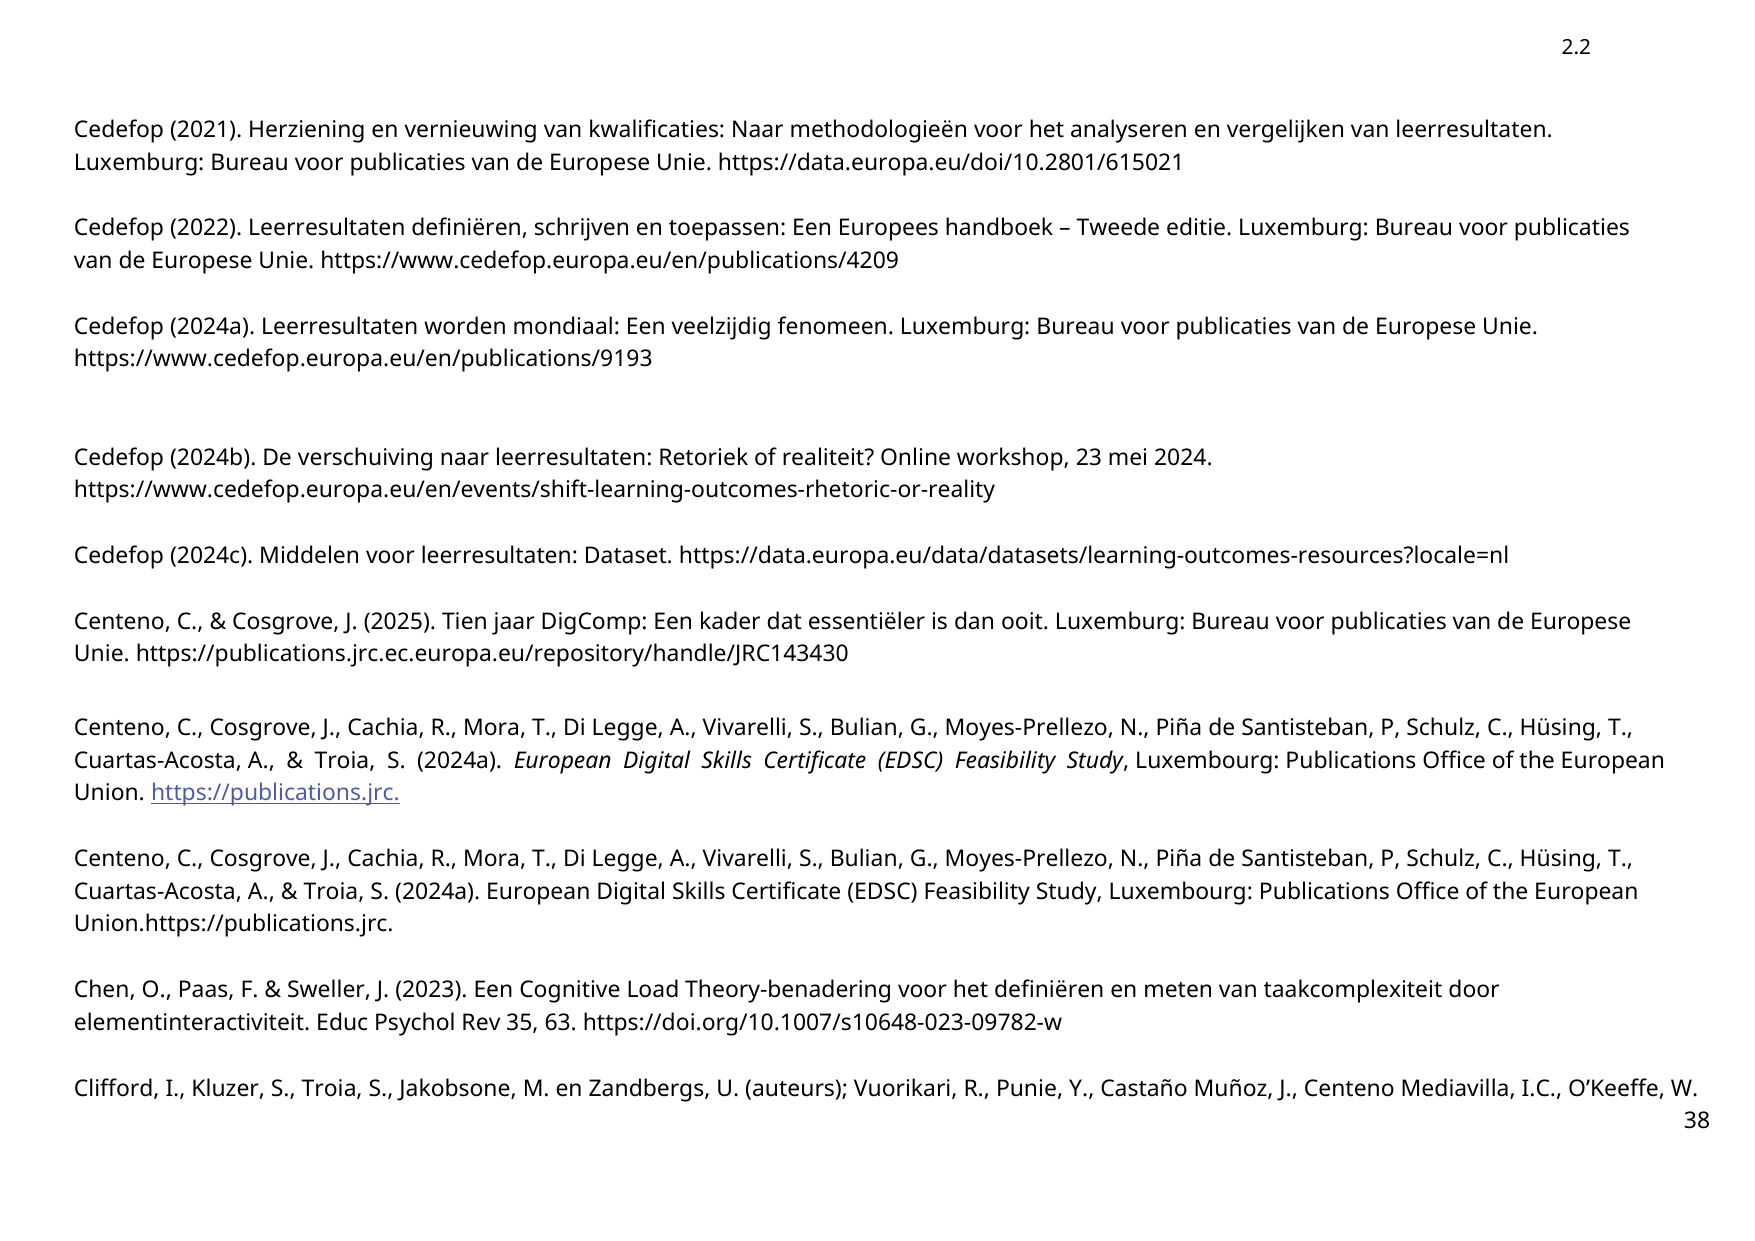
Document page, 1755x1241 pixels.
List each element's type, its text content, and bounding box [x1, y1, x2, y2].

text Cedefop (2024c). Middelen voor leerresultaten: Dataset. https://data.europa.eu/data/datasets/learning-outcomes-resources?locale=nl [74, 539, 1651, 570]
text Cedefop (2024b). De verschuiving naar leerresultaten: Retoriek of realiteit? Online workshop, 23 mei 2024. https://www.cedefop.europa.eu/en/events/shift-learning-outcomes-rhetoric-or-reality [74, 441, 1668, 504]
text Cedefop (2024a). Leerresultaten worden mondiaal: Een veelzijdig fenomeen. Luxemburg: Bureau voor publicaties van de Europese Unie. https://www.cedefop.europa.eu/en/publications/9193 [74, 310, 1663, 373]
text Clifford, I., Kluzer, S., Troia, S., Jakobsone, M. en Zandbergs, U. (auteurs); Vuorikari, R., Punie, Y., Castaño Muñoz, J., Centeno Mediavilla, I.C., O’Keeffe, W. [74, 1071, 1709, 1103]
text Cedefop (2021). Herziening en vernieuwing van kwalificaties: Naar methodologieën voor het analyseren en vergelijken van leerresultaten. Luxemburg: Bureau voor publicaties van de Europese Unie. https://data.europa.eu/doi/10.2801/615021 [74, 113, 1663, 177]
text Centeno, C., Cosgrove, J., Cachia, R., Mora, T., Di Legge, A., Vivarelli, S., Bulian, G., Moyes-Prellezo, N., Piña de Santisteban, P, Schulz, C., Hüsing, T., Cuartas-Acosta, A., & Troia, S. (2024a). European Digital Skills Certificate (EDSC) Feasibility Study, Luxembourg: Publications Office of the European Union. https://publications.jrc. [74, 711, 1701, 808]
text Cedefop (2022). Leerresultaten definiëren, schrijven en toepassen: Een Europees handboek – Tweede editie. Luxemburg: Bureau voor publicaties van de Europese Unie. https://www.cedefop.europa.eu/en/publications/4209 [74, 211, 1662, 275]
text Chen, O., Paas, F. & Sweller, J. (2023). Een Cognitive Load Theory-benadering voor het definiëren en meten van taakcomplexiteit door elementinteractiviteit. Educ Psychol Rev 35, 63. https://doi.org/10.1007/s10648-023-09782-w [74, 973, 1701, 1037]
text Centeno, C., Cosgrove, J., Cachia, R., Mora, T., Di Legge, A., Vivarelli, S., Bulian, G., Moyes-Prellezo, N., Piña de Santisteban, P, Schulz, C., Hüsing, T., Cuartas-Acosta, A., & Troia, S. (2024a). European Digital Skills Certificate (EDSC) Feasibility Study, Luxembourg: Publications Office of the European Union.https://publications.jrc. [74, 842, 1701, 938]
text Centeno, C., & Cosgrove, J. (2025). Tien jaar DigComp: Een kader dat essentiëler is dan ooit. Luxemburg: Bureau voor publicaties van de Europese Unie. https://publications.jrc.ec.europa.eu/repository/handle/JRC143430 [74, 605, 1663, 668]
